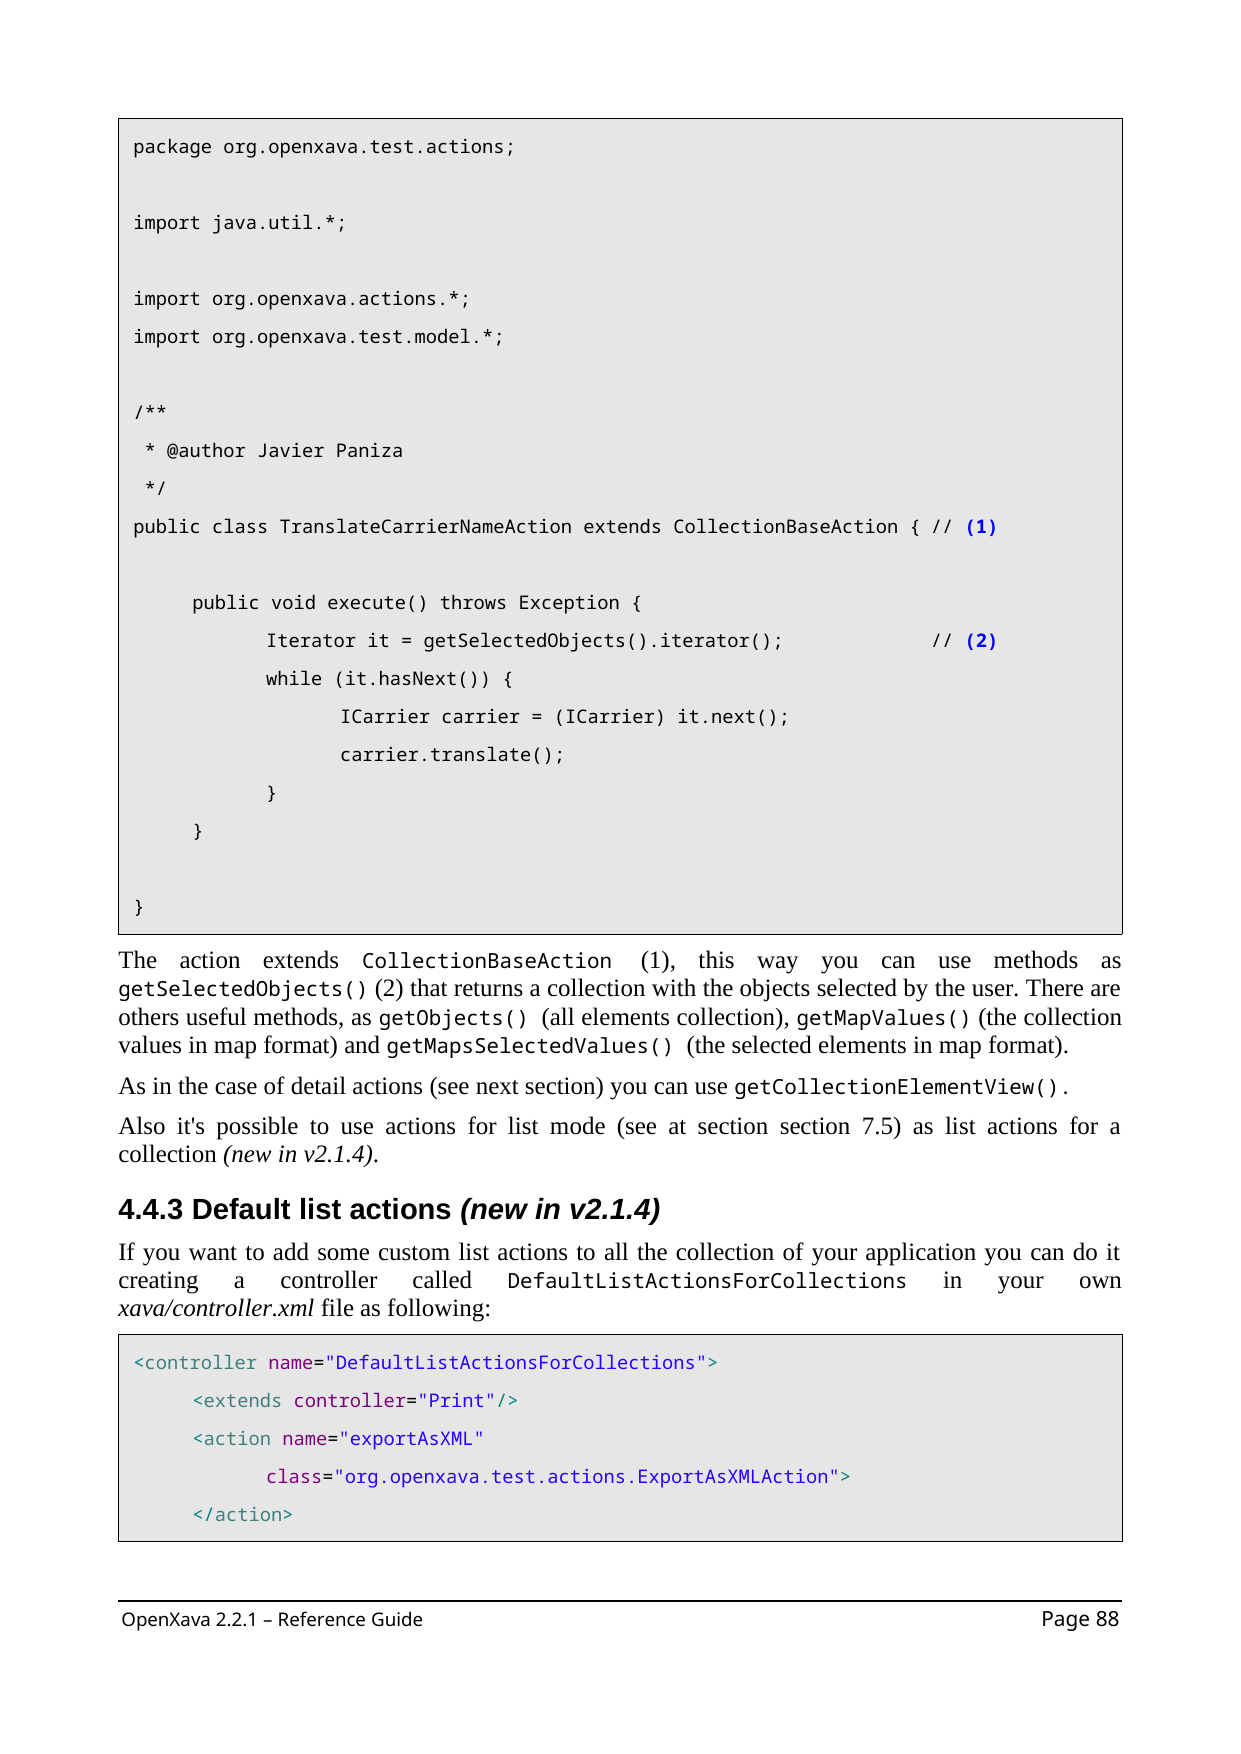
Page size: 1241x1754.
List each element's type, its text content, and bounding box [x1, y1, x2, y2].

text import org.openxava.test.model.*; [119, 308, 1122, 346]
text </action> [119, 1486, 1122, 1541]
text } [119, 764, 1122, 802]
text carrier.translate(); [119, 726, 1122, 764]
text */ [119, 460, 1122, 498]
text import java.util.*; [119, 194, 1122, 232]
text } [119, 878, 1122, 934]
text ICarrier carrier = (ICarrier) it.next(); [119, 688, 1122, 726]
text <extends controller="Print"/> [119, 1372, 1122, 1410]
text package org.openxava.test.actions; [119, 119, 1122, 156]
text class="org.openxava.test.actions.ExportAsXMLAction"> [119, 1448, 1122, 1486]
text public class TranslateCarrierNameAction extends CollectionBaseAction { // (1) [119, 498, 1122, 536]
text Iterator it = getSelectedObjects().iterator(); // (2) [119, 612, 1122, 650]
text while (it.hasNext()) { [119, 650, 1122, 688]
text } [119, 802, 1122, 841]
text /** [119, 384, 1122, 422]
subtitle Default list actions (new in v2.1.4) [118, 1193, 1122, 1226]
text If you want to add some custom list actions to all the collection of your application you can do it creating a controller called DefaultListActionsForCollections in your own xava/controller.xml file as following: [118, 1238, 1122, 1322]
text The action extends CollectionBaseAction (1), this way you can use methods as getSelectedObjects() (2) that returns a collection with the objects selected by the user. There are others useful methods, as getObjects() (all elements collection), getMapValues() (the collection values in map format) and getMapsSelectedValues() (the selected elements in map format). [118, 946, 1122, 1059]
text * @author Javier Paniza [119, 422, 1122, 460]
text As in the case of detail actions (see next section) you can use getCollectionElementView(). [118, 1072, 1122, 1100]
text <action name="exportAsXML" [119, 1410, 1122, 1448]
text Also it's possible to use actions for list mode (see at section section 7.5) as list actions for a collection (new in v2.1.4). [118, 1112, 1122, 1168]
text public void execute() throws Exception { [119, 574, 1122, 612]
text import org.openxava.actions.*; [119, 270, 1122, 308]
text <controller name="DefaultListActionsForCollections"> [119, 1335, 1122, 1372]
